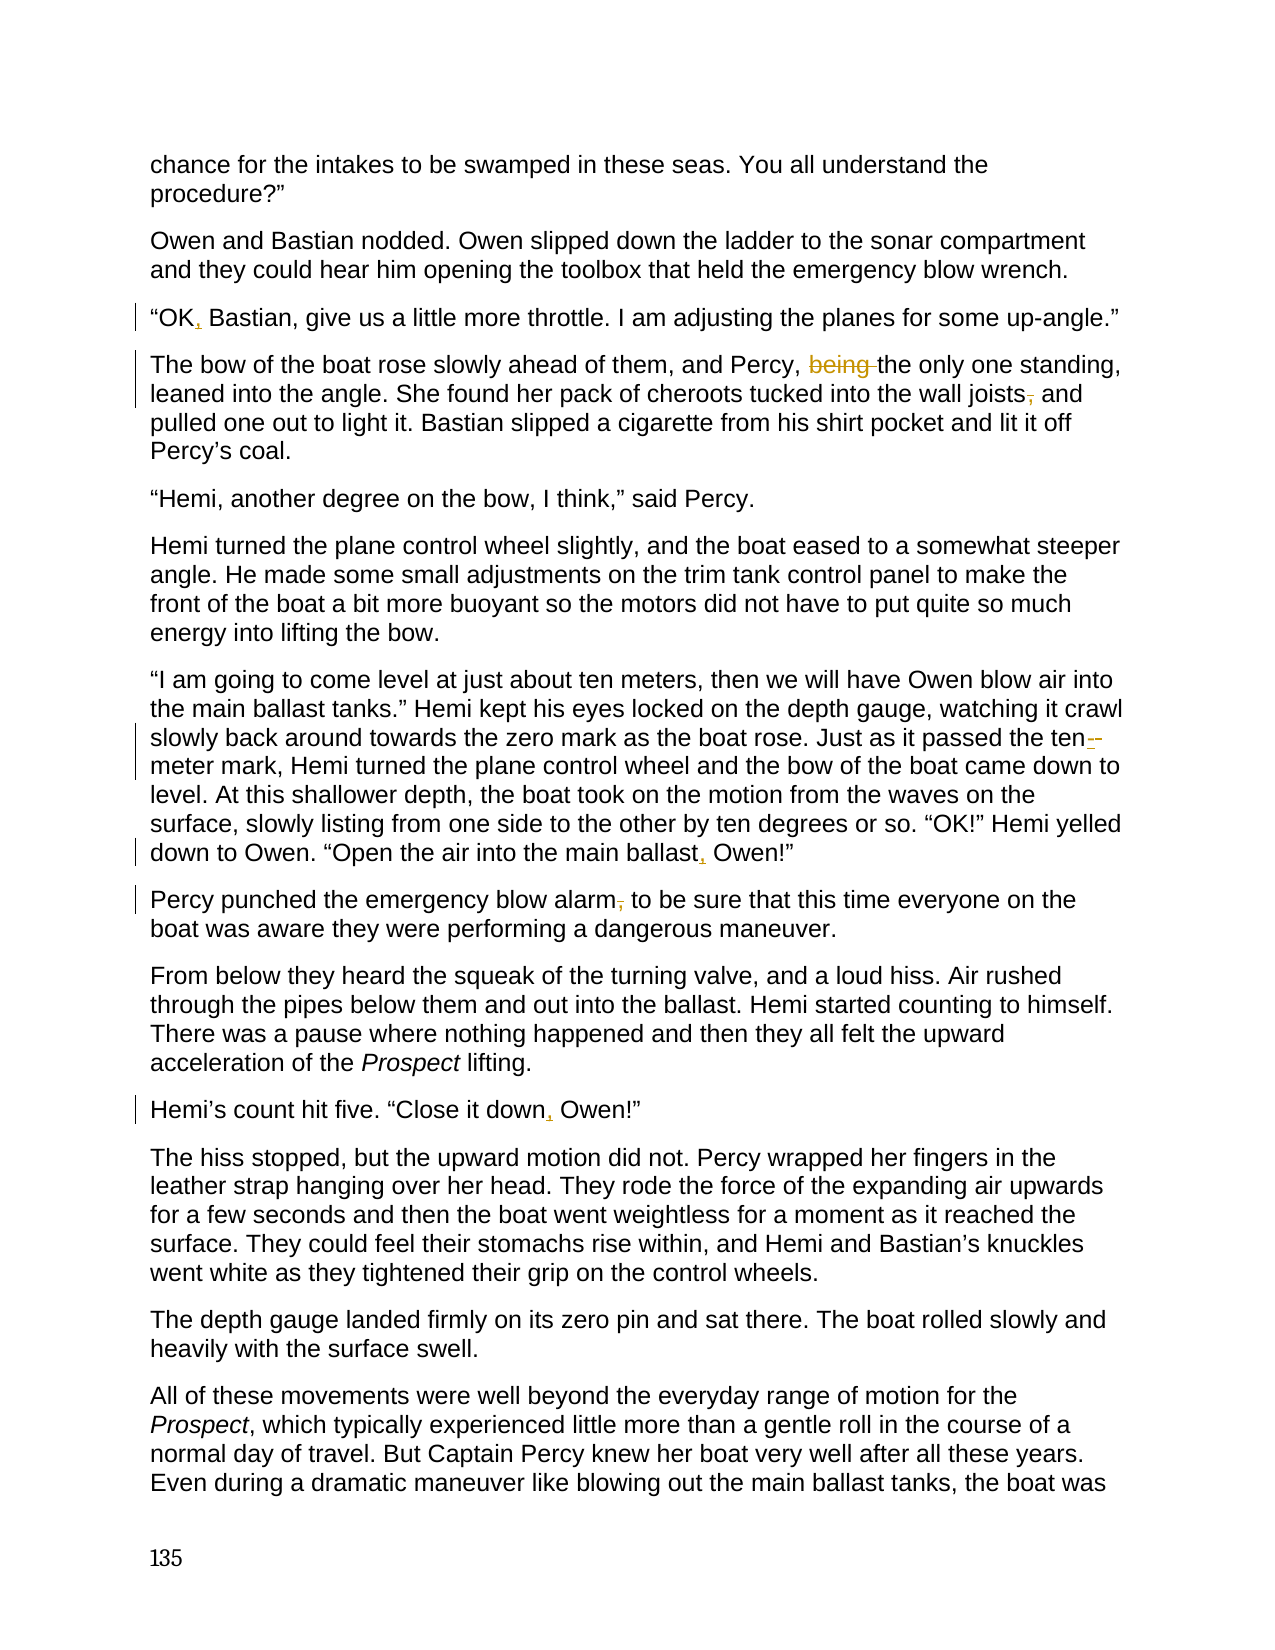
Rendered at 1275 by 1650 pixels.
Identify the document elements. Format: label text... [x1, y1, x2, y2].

text From below they heard the squeak of the turning valve, and a loud hiss. Air rushed through the pipes below them and out into the ballast. Hemi started counting to himself. There was a pause where nothing happened and then they all felt the upward acceleration of the Prospect lifting. [150, 961, 1125, 1076]
text The bow of the boat rose slowly ahead of them, and Percy, the only one standing, leaned into the angle. She found her pack of cheroots tucked into the wall joists and pulled one out to light it. Bastian slipped a cigarette from his shirt pocket and lit it off Percy’s coal. [150, 350, 1125, 465]
text All of these movements were well beyond the everyday range of motion for the Prospect, which typically experienced little more than a gentle roll in the course of a normal day of travel. But Captain Percy knew her boat very well after all these years. Even during a dramatic maneuver like blowing out the main ballast tanks, the boat was [150, 1381, 1125, 1496]
text Owen and Bastian nodded. Owen slipped down the ladder to the sonar compartment and they could hear him opening the toolbox that held the emergency blow wrench. [150, 226, 1125, 284]
text “OK, Bastian, give us a little more throttle. I am adjusting the planes for some up-angle.” [150, 302, 1125, 331]
text “Hemi, another degree on the bow, I think,” said Percy. [150, 484, 1125, 512]
text Hemi turned the plane control wheel slightly, and the boat eased to a somewhat steeper angle. He made some small adjustments on the trim tank control panel to make the front of the boat a bit more buoyant so the motors did not have to put quite so much energy into lifting the bow. [150, 531, 1125, 646]
text chance for the intakes to be swamped in these seas. You all understand the procedure?” [150, 150, 1125, 207]
text The hiss stopped, but the upward motion did not. Percy wrapped her fingers in the leather strap hanging over her head. They rode the force of the expanding air upwards for a few seconds and then the boat went weightless for a moment as it reached the surface. They could feel their stomachs rise within, and Hemi and Bastian’s knuckles went white as they tightened their grip on the control wheels. [150, 1142, 1125, 1286]
text The depth gauge landed firmly on its zero pin and sat there. The boat rolled slowly and heavily with the surface swell. [150, 1305, 1125, 1362]
text Percy punched the emergency blow alarm to be sure that this time everyone on the boat was aware they were performing a dangerous maneuver. [150, 885, 1125, 942]
text “I am going to come level at just about ten meters, then we will have Owen blow air into the main ballast tanks.” Hemi kept his eyes locked on the depth gauge, watching it crawl slowly back around towards the zero mark as the boat rose. Just as it passed the ten-meter mark, Hemi turned the plane control wheel and the bow of the boat came down to level. At this shallower depth, the boat took on the motion from the waves on the surface, slowly listing from one side to the other by ten degrees or so. “OK!” Hemi yelled down to Owen. “Open the air into the main ballast, Owen!” [150, 665, 1125, 866]
text Hemi’s count hit five. “Close it down, Owen!” [150, 1095, 1125, 1124]
